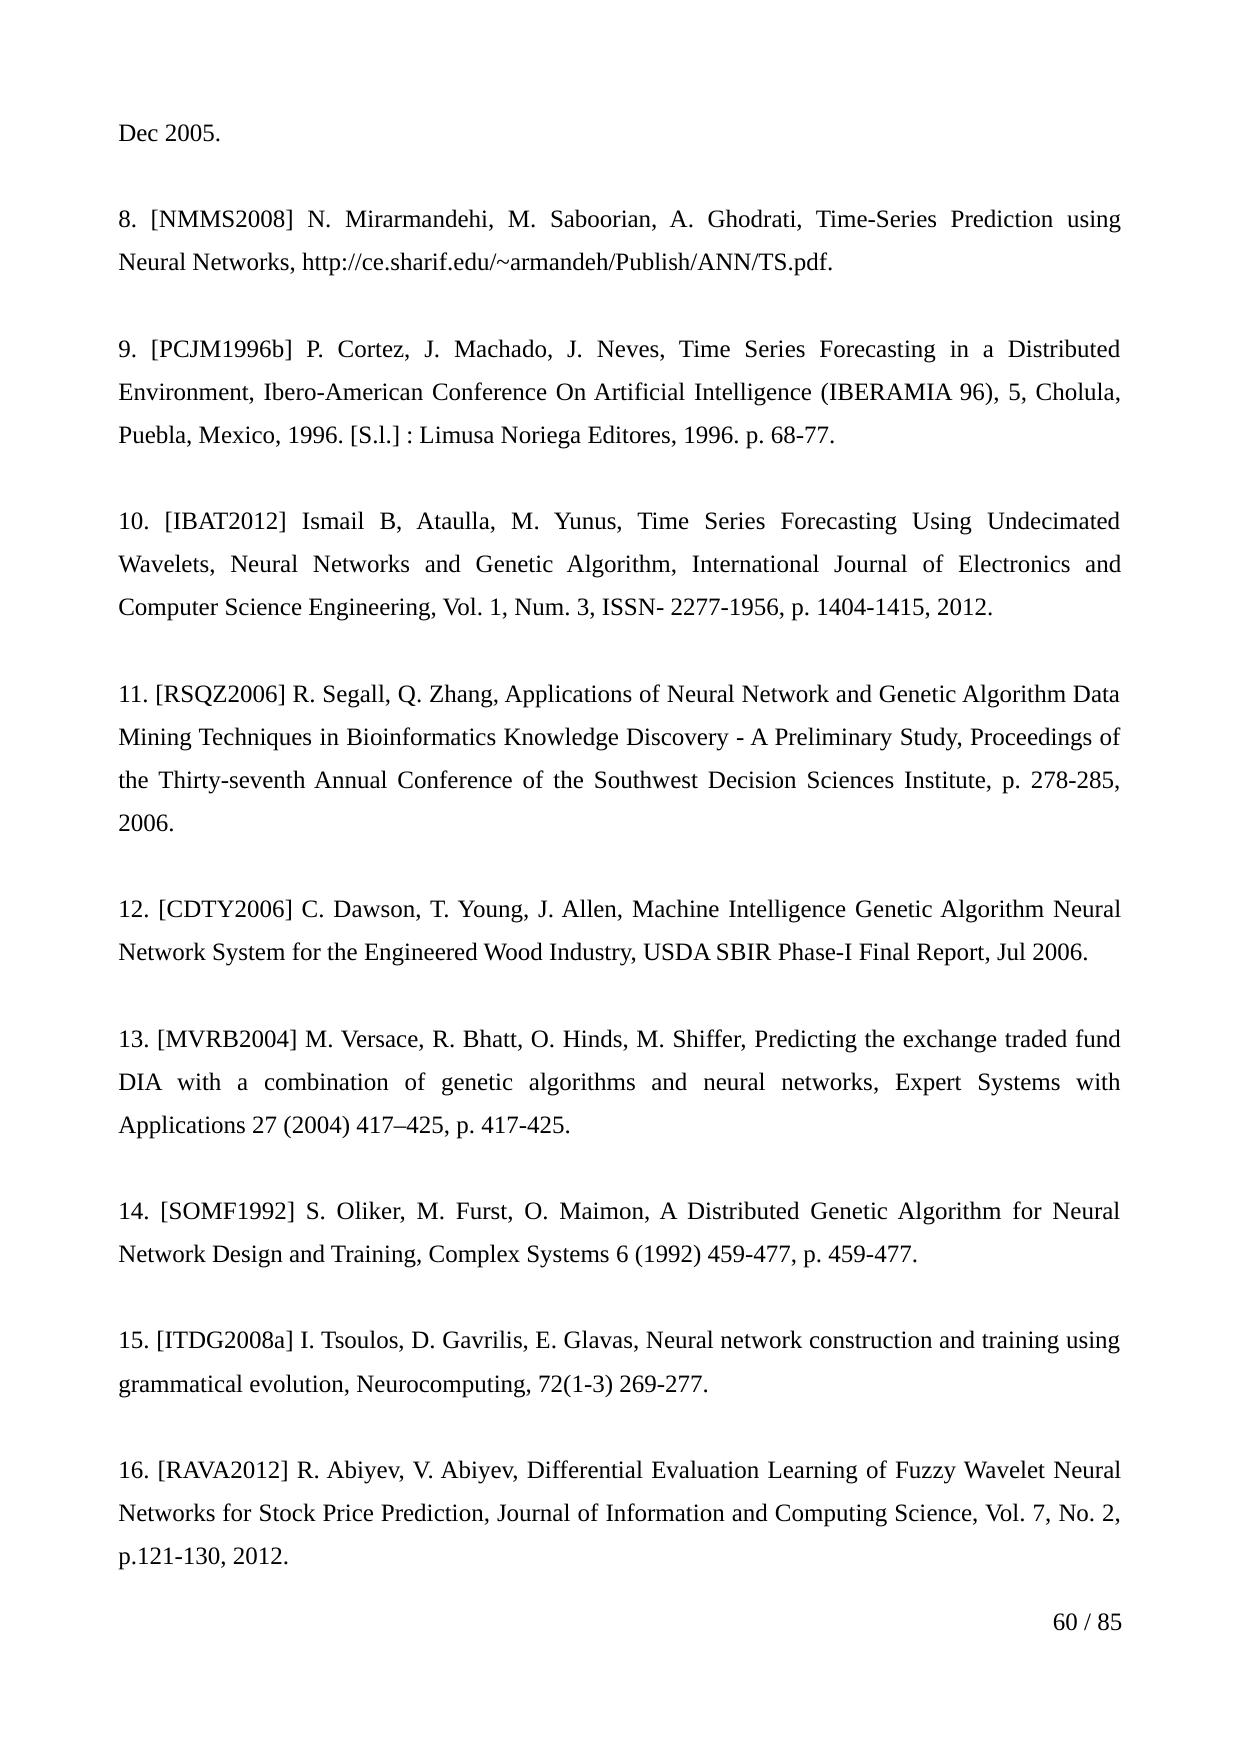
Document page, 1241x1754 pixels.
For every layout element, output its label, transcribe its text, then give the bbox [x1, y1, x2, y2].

text 14. [SOMF1992] S. Oliker, M. Furst, O. Maimon, A Distributed Genetic Algorithm for Neural Network Design and Training, Complex Systems 6 (1992) 459-477, p. 459-477. [118, 1196, 1122, 1268]
text 10. [IBAT2012] Ismail B, Ataulla, M. Yunus, Time Series Forecasting Using Undecimated Wavelets, Neural Networks and Genetic Algorithm, International Journal of Electronics and Computer Science Engineering, Vol. 1, Num. 3, ISSN- 2277-1956, p. 1404-1415, 2012. [118, 506, 1122, 621]
text 9. [PCJM1996b] P. Cortez, J. Machado, J. Neves, Time Series Forecasting in a Distributed Environment, Ibero-American Conference On Artificial Intelligence (IBERAMIA 96), 5, Cholula, Puebla, Mexico, 1996. [S.l.] : Limusa Noriega Editores, 1996. p. 68-77. [118, 334, 1122, 449]
text Dec 2005. [118, 118, 1122, 147]
text 13. [MVRB2004] M. Versace, R. Bhatt, O. Hinds, M. Shiffer, Predicting the exchange traded fund DIA with a combination of genetic algorithms and neural networks, Expert Systems with Applications 27 (2004) 417–425, p. 417-425. [118, 1024, 1122, 1139]
text 15. [ITDG2008a] I. Tsoulos, D. Gavrilis, E. Glavas, Neural network construction and training using grammatical evolution, Neurocomputing, 72(1-3) 269-277. [118, 1326, 1122, 1397]
text 11. [RSQZ2006] R. Segall, Q. Zhang, Applications of Neural Network and Genetic Algorithm Data Mining Techniques in Bioinformatics Knowledge Discovery - A Preliminary Study, Proceedings of the Thirty-seventh Annual Conference of the Southwest Decision Sciences Institute, p. 278-285, 2006. [118, 679, 1122, 837]
text 12. [CDTY2006] C. Dawson, T. Young, J. Allen, Machine Intelligence Genetic Algorithm Neural Network System for the Engineered Wood Industry, USDA SBIR Phase-I Final Report, Jul 2006. [118, 894, 1122, 966]
text 16. [RAVA2012] R. Abiyev, V. Abiyev, Differential Evaluation Learning of Fuzzy Wavelet Neural Networks for Stock Price Prediction, Journal of Information and Computing Science, Vol. 7, No. 2, p.121-130, 2012. [118, 1455, 1122, 1570]
text 8. [NMMS2008] N. Mirarmandehi, M. Saboorian, A. Ghodrati, Time-Series Prediction using Neural Networks, http://ce.sharif.edu/~armandeh/Publish/ANN/TS.pdf. [118, 204, 1122, 276]
